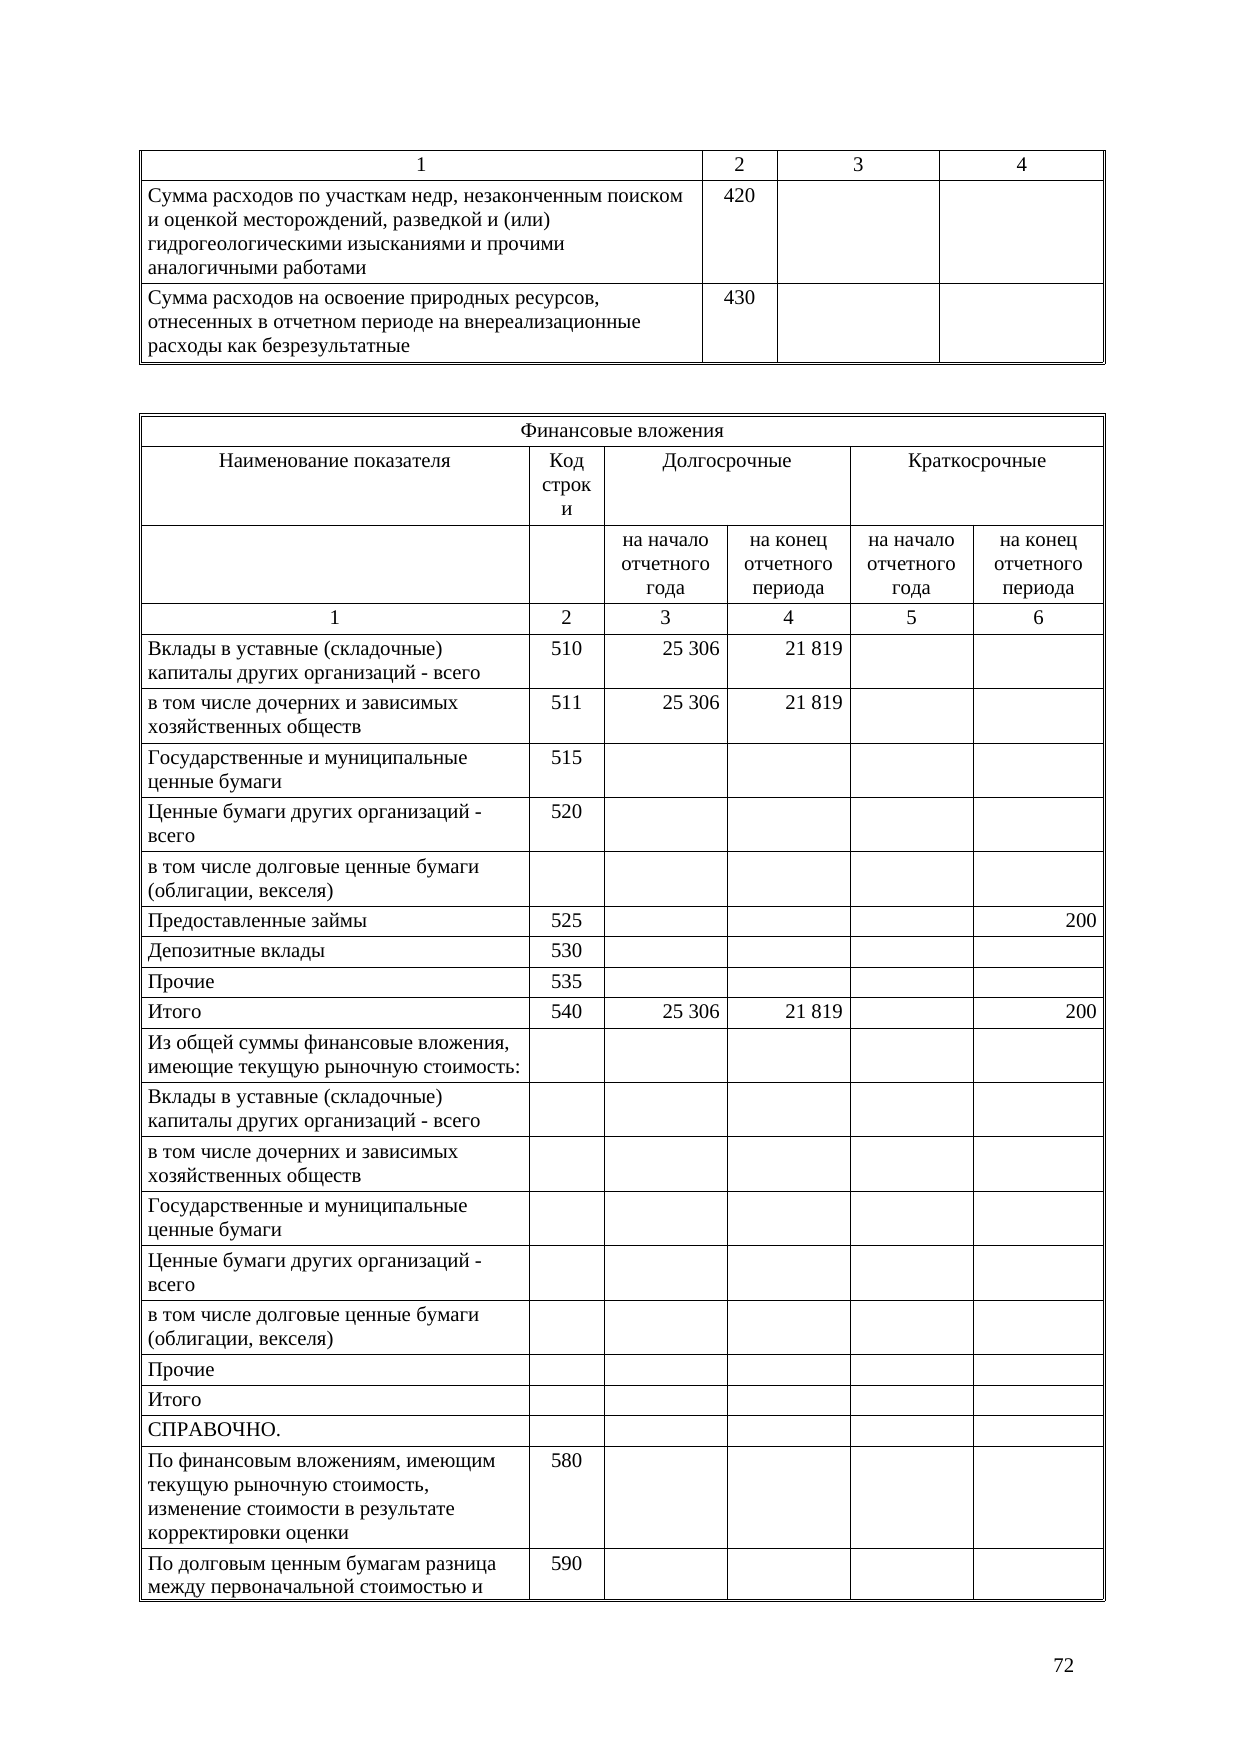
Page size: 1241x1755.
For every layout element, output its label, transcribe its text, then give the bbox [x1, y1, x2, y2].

table_cell [728, 968, 850, 997]
table_cell Прочие [142, 968, 529, 997]
table_cell По финансовым вложениям, имеющим текущую рыночную стоимость, изменение стоимости в результате корректировки оценки [142, 1447, 529, 1548]
table_cell [851, 635, 973, 688]
table_cell [728, 1386, 850, 1415]
table_cell 25 306 [605, 635, 727, 688]
table_cell 25 306 [605, 998, 727, 1027]
table_cell Итого [142, 998, 529, 1027]
table_cell [974, 1549, 1103, 1598]
table_cell [605, 1192, 727, 1245]
table_cell [728, 798, 850, 851]
table_cell [974, 1301, 1103, 1354]
table_cell 1 [142, 604, 529, 633]
table_cell [728, 852, 850, 906]
table_cell на конец отчетного периода [974, 526, 1103, 603]
table_cell [974, 798, 1103, 851]
table_cell [778, 181, 939, 283]
table_cell [974, 1416, 1103, 1446]
table_cell [851, 852, 973, 906]
table_cell [974, 1386, 1103, 1415]
table_cell Из общей суммы финансовые вложения, имеющие текущую рыночную стоимость: [142, 1029, 529, 1082]
table_cell [728, 1192, 850, 1245]
table_cell Итого [142, 1386, 529, 1415]
table_cell [974, 1137, 1103, 1191]
table_cell в том числе дочерних и зависимых хозяйственных обществ [142, 1137, 529, 1191]
table_cell в том числе долговые ценные бумаги (облигации, векселя) [142, 1301, 529, 1354]
table_cell [974, 1083, 1103, 1136]
table_cell 530 [530, 937, 604, 967]
table_cell [851, 937, 973, 967]
table_cell 21 819 [728, 635, 850, 688]
table_cell [728, 1137, 850, 1191]
table_cell 21 819 [728, 998, 850, 1027]
table_cell 525 [530, 907, 604, 936]
table_cell [974, 1246, 1103, 1300]
table_cell [728, 1416, 850, 1446]
table_cell [530, 1355, 604, 1385]
table_cell 6 [974, 604, 1103, 633]
table_cell [851, 998, 973, 1027]
table_cell [728, 1083, 850, 1136]
table_cell [605, 937, 727, 967]
table_cell 4 [940, 151, 1103, 180]
table_cell 520 [530, 798, 604, 851]
table_cell [851, 1192, 973, 1245]
table_cell [605, 907, 727, 936]
table_cell [851, 1386, 973, 1415]
table_cell По долговым ценным бумагам разница между первоначальной стоимостью и [142, 1549, 529, 1598]
table_header Финансовые вложения [142, 417, 1103, 446]
table_cell [974, 937, 1103, 967]
table_cell 580 [530, 1447, 604, 1548]
table_cell [142, 526, 529, 603]
table_cell [530, 1246, 604, 1300]
table_cell [605, 852, 727, 906]
table_cell [974, 852, 1103, 906]
table_cell [605, 1416, 727, 1446]
table_cell 200 [974, 907, 1103, 936]
table_cell в том числе долговые ценные бумаги (облигации, векселя) [142, 852, 529, 906]
table_cell 420 [703, 181, 777, 283]
table_cell [974, 689, 1103, 742]
table_cell Ценные бумаги других организаций - всего [142, 1246, 529, 1300]
table_cell [940, 284, 1103, 362]
table_cell 21 819 [728, 689, 850, 742]
table_cell [728, 1301, 850, 1354]
table_cell [728, 1355, 850, 1385]
table_cell Долгосрочные [605, 447, 850, 524]
table_cell 3 [605, 604, 727, 633]
table_cell [728, 907, 850, 936]
table_cell [605, 1386, 727, 1415]
table_cell [728, 937, 850, 967]
table_cell Краткосрочные [851, 447, 1103, 524]
table_cell [605, 968, 727, 997]
table_cell [851, 1355, 973, 1385]
table_cell [605, 798, 727, 851]
table_cell Код строки [530, 447, 604, 524]
table_cell Сумма расходов по участкам недр, незаконченным поиском и оценкой месторождений, разведкой и (или) гидрогеологическими изысканиями и прочими аналогичными работами [142, 181, 702, 283]
table_cell Предоставленные займы [142, 907, 529, 936]
table_cell [851, 1416, 973, 1446]
table_cell на начало отчетного года [851, 526, 973, 603]
table_cell в том числе дочерних и зависимых хозяйственных обществ [142, 689, 529, 742]
table_cell [605, 1083, 727, 1136]
table_cell [728, 1447, 850, 1548]
table_cell [778, 284, 939, 362]
table_cell Сумма расходов на освоение природных ресурсов, отнесенных в отчетном периоде на внереализационные расходы как безрезультатные [142, 284, 702, 362]
table_cell [605, 1447, 727, 1548]
table_cell [974, 1447, 1103, 1548]
table_cell [605, 1246, 727, 1300]
table_cell 515 [530, 744, 604, 797]
table_cell 540 [530, 998, 604, 1027]
table_cell [530, 526, 604, 603]
table_cell 200 [974, 998, 1103, 1027]
table_cell [530, 1083, 604, 1136]
table_cell СПРАВОЧНО. [142, 1416, 529, 1446]
table_cell 1 [142, 151, 702, 180]
table_cell [851, 1549, 973, 1598]
table_cell [530, 1137, 604, 1191]
table_cell на конец отчетного периода [728, 526, 850, 603]
table_cell [974, 968, 1103, 997]
table_cell [851, 1301, 973, 1354]
table_cell 4 [728, 604, 850, 633]
table_cell [851, 798, 973, 851]
table_cell Наименование показателя [142, 447, 529, 524]
table_cell [530, 1192, 604, 1245]
table_cell [851, 1083, 973, 1136]
table_cell [851, 1447, 973, 1548]
table_cell [974, 635, 1103, 688]
table_cell [605, 1137, 727, 1191]
table_cell Вклады в уставные (складочные) капиталы других организаций - всего [142, 635, 529, 688]
table_cell 3 [778, 151, 939, 180]
table_cell [605, 1549, 727, 1598]
table_cell [851, 689, 973, 742]
table_cell [728, 1029, 850, 1082]
table_cell Депозитные вклады [142, 937, 529, 967]
table_cell [728, 1246, 850, 1300]
table_cell Прочие [142, 1355, 529, 1385]
table_cell на начало отчетного года [605, 526, 727, 603]
table_cell [728, 1549, 850, 1598]
table_cell 535 [530, 968, 604, 997]
table_cell [605, 1355, 727, 1385]
table_cell [851, 1246, 973, 1300]
table_cell [974, 1192, 1103, 1245]
table_cell Государственные и муниципальные ценные бумаги [142, 1192, 529, 1245]
table_cell Вклады в уставные (складочные) капиталы других организаций - всего [142, 1083, 529, 1136]
table_cell [605, 1301, 727, 1354]
table_cell [728, 744, 850, 797]
table_cell [530, 1416, 604, 1446]
table_cell [974, 1029, 1103, 1082]
table_cell [530, 1029, 604, 1082]
table_cell 25 306 [605, 689, 727, 742]
table_cell [851, 1137, 973, 1191]
table_cell 2 [703, 151, 777, 180]
table_cell 510 [530, 635, 604, 688]
table_cell [851, 968, 973, 997]
table_cell [851, 907, 973, 936]
table_cell [530, 1301, 604, 1354]
table_cell [605, 1029, 727, 1082]
table_cell [851, 1029, 973, 1082]
table_cell [530, 852, 604, 906]
table_cell 2 [530, 604, 604, 633]
table_cell [530, 1386, 604, 1415]
table_cell [605, 744, 727, 797]
table_cell Государственные и муниципальные ценные бумаги [142, 744, 529, 797]
table_cell [974, 744, 1103, 797]
table_cell 511 [530, 689, 604, 742]
table_cell [974, 1355, 1103, 1385]
table_cell [851, 744, 973, 797]
table_cell 5 [851, 604, 973, 633]
table_cell 430 [703, 284, 777, 362]
table_cell [940, 181, 1103, 283]
table_cell Ценные бумаги других организаций - всего [142, 798, 529, 851]
table_cell 590 [530, 1549, 604, 1598]
